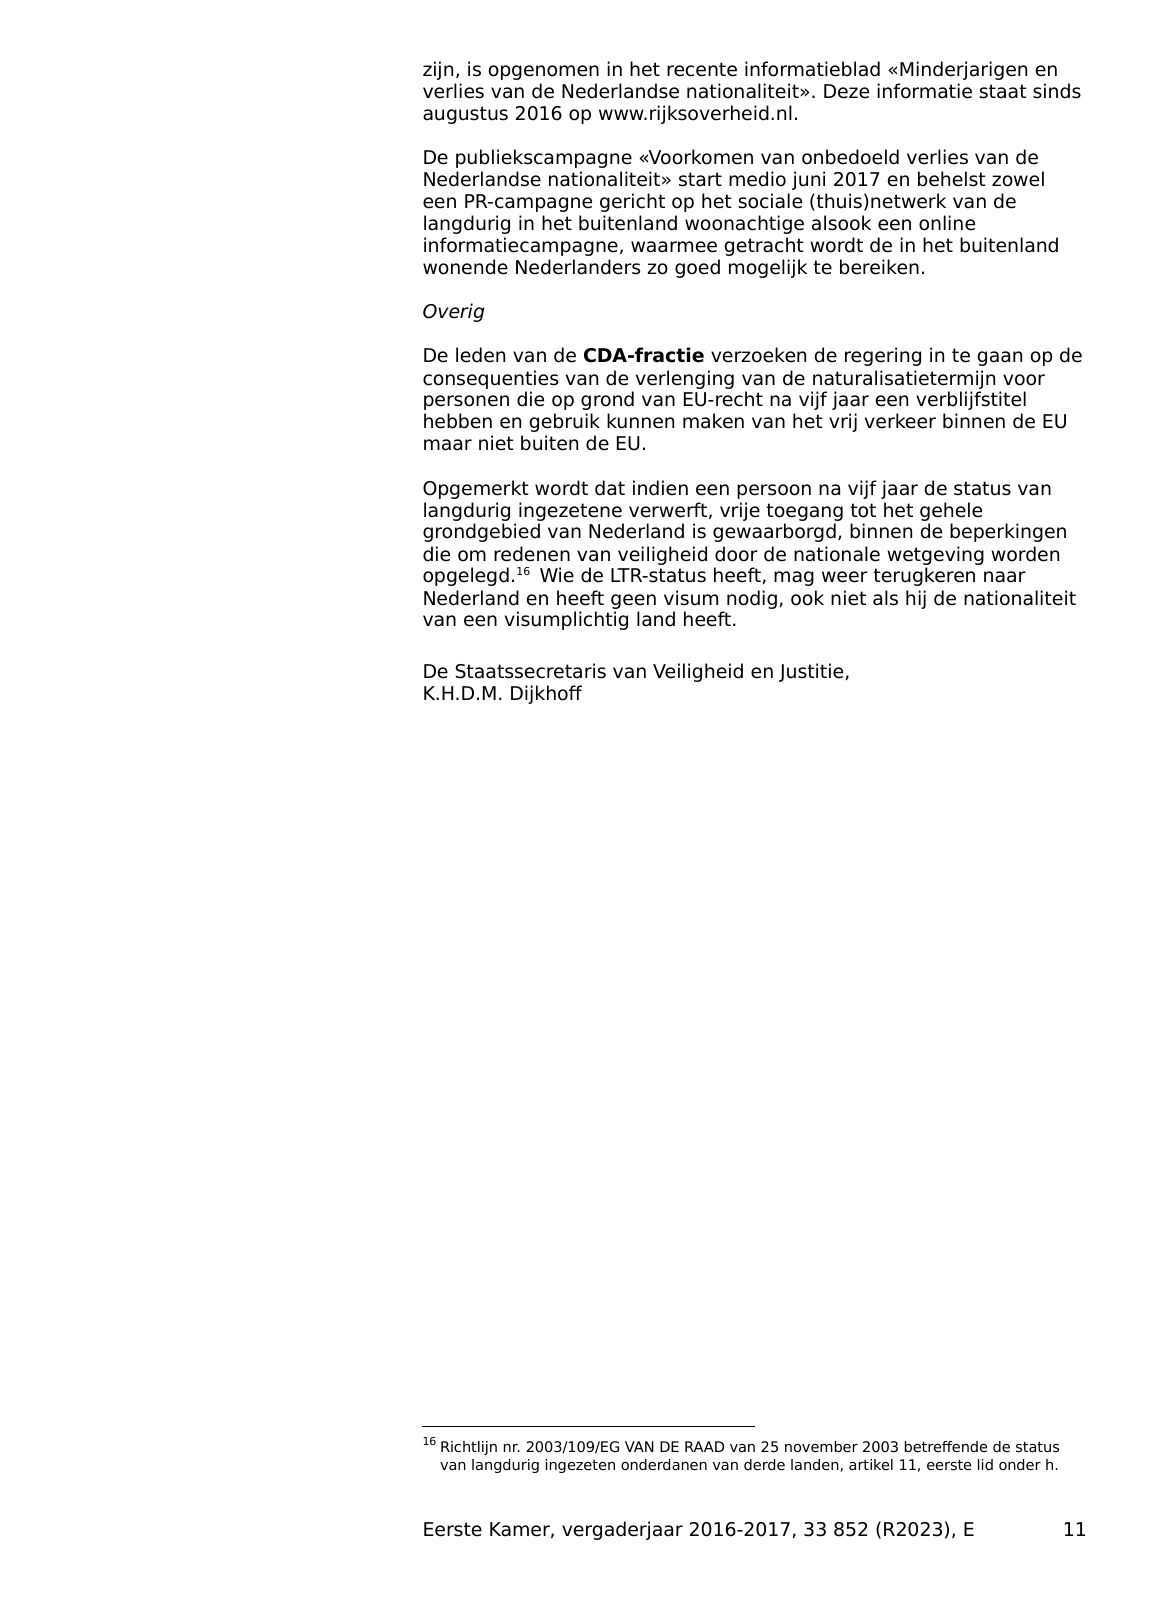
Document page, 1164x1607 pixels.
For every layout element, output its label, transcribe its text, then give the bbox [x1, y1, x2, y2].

text Opgemerkt wordt dat indien een persoon na vijf jaar de status van langdurig ingezetene verwerft, vrije toegang tot het gehele grondgebied van Nederland is gewaarborgd, binnen de beperkingen die om redenen van veiligheid door de nationale wetgeving worden opgelegd. Wie de LTR-status heeft, mag weer terugkeren naar Nederland en heeft geen visum nodig, ook niet als hij de nationaliteit van een visumplichtig land heeft. [422, 477, 1087, 631]
text zijn, is opgenomen in het recente informatieblad «Minderjarigen en verlies van de Nederlandse nationaliteit». Deze informatie staat sinds augustus 2016 op www.rijksoverheid.nl. [422, 59, 1087, 125]
text De publiekscampagne «Voorkomen van onbedoeld verlies van de Nederlandse nationaliteit» start medio juni 2017 en behelst zowel een PR-campagne gericht op het sociale (thuis)netwerk van de langdurig in het buitenland woonachtige alsook een online informatiecampagne, waarmee getracht wordt de in het buitenland wonende Nederlanders zo goed mogelijk te bereiken. [422, 147, 1087, 279]
subtitle Overig [422, 301, 1087, 323]
text Richtlijn nr. 2003/109/EG VAN DE RAAD van 25 november 2003 betreffende de status van langdurig ingezeten onderdanen van derde landen, artikel 11, eerste lid onder h. [422, 1435, 1087, 1474]
text De leden van de CDA-fractie verzoeken de regering in te gaan op de consequenties van de verlenging van de naturalisatietermijn voor personen die op grond van EU-recht na vijf jaar een verblijfstitel hebben en gebruik kunnen maken van het vrij verkeer binnen de EU maar niet buiten de EU. [422, 345, 1087, 455]
text De Staatssecretaris van Veiligheid en Justitie, K.H.D.M. Dijkhoff [422, 661, 1087, 705]
